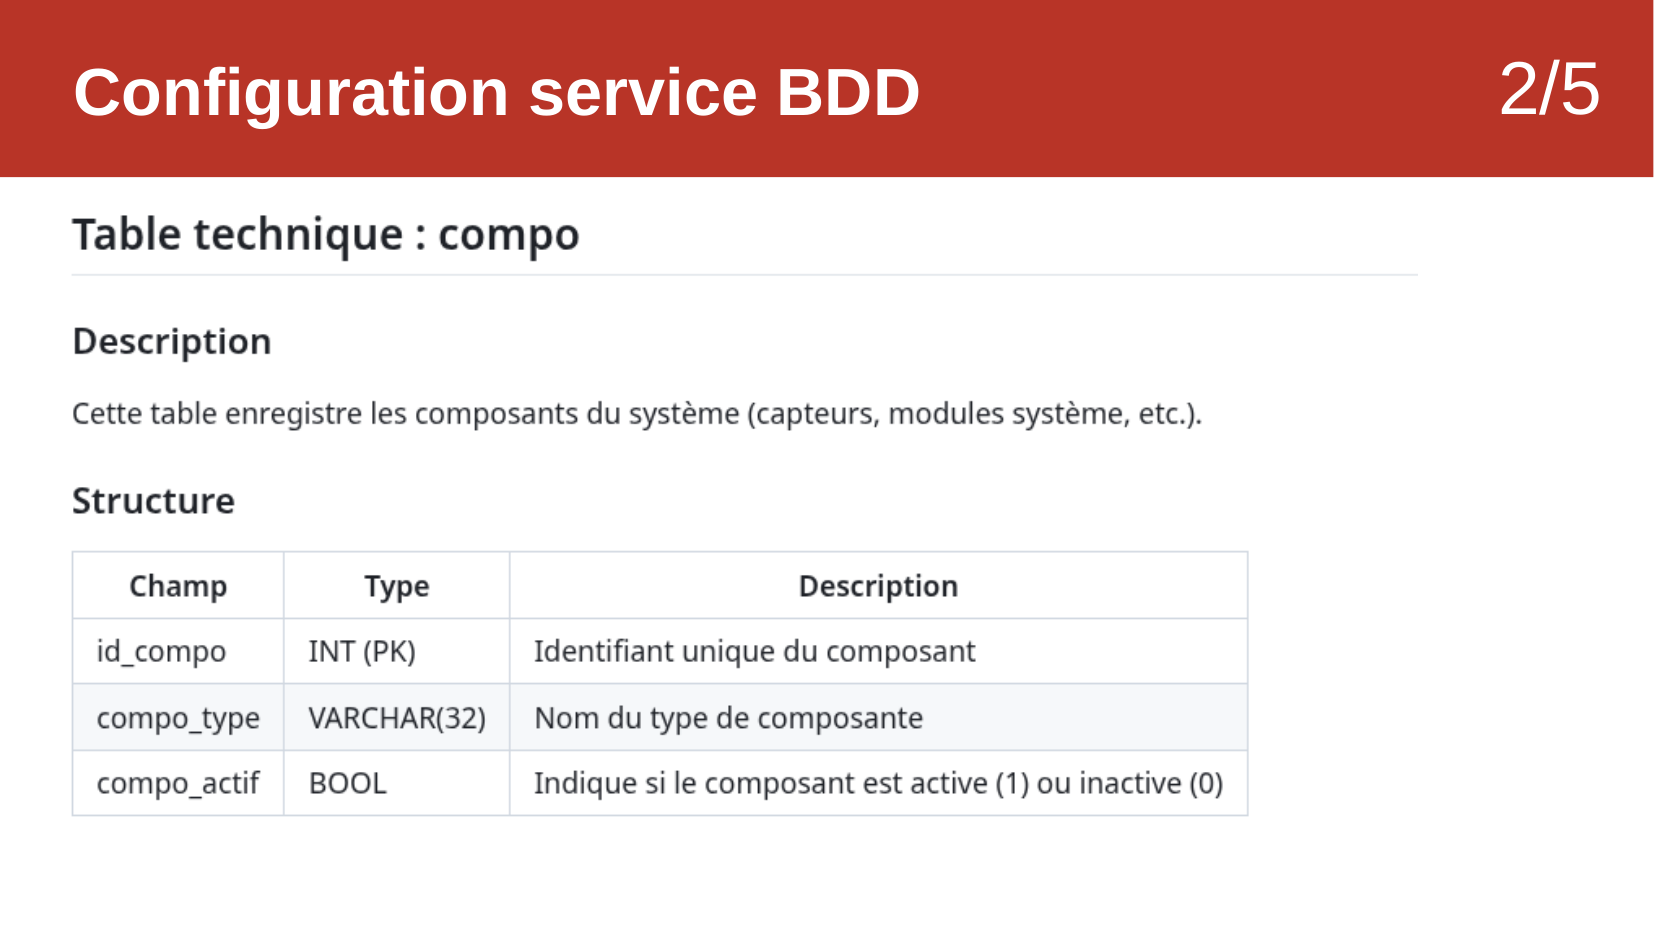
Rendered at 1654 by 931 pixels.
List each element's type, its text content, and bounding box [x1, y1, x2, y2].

picture [59, 206, 1418, 841]
text_box Configuration service BDD [59, 47, 945, 138]
text_box [1625, 0, 1654, 178]
text_box [0, 0, 1476, 178]
text_box 2/5 [1476, 0, 1625, 178]
